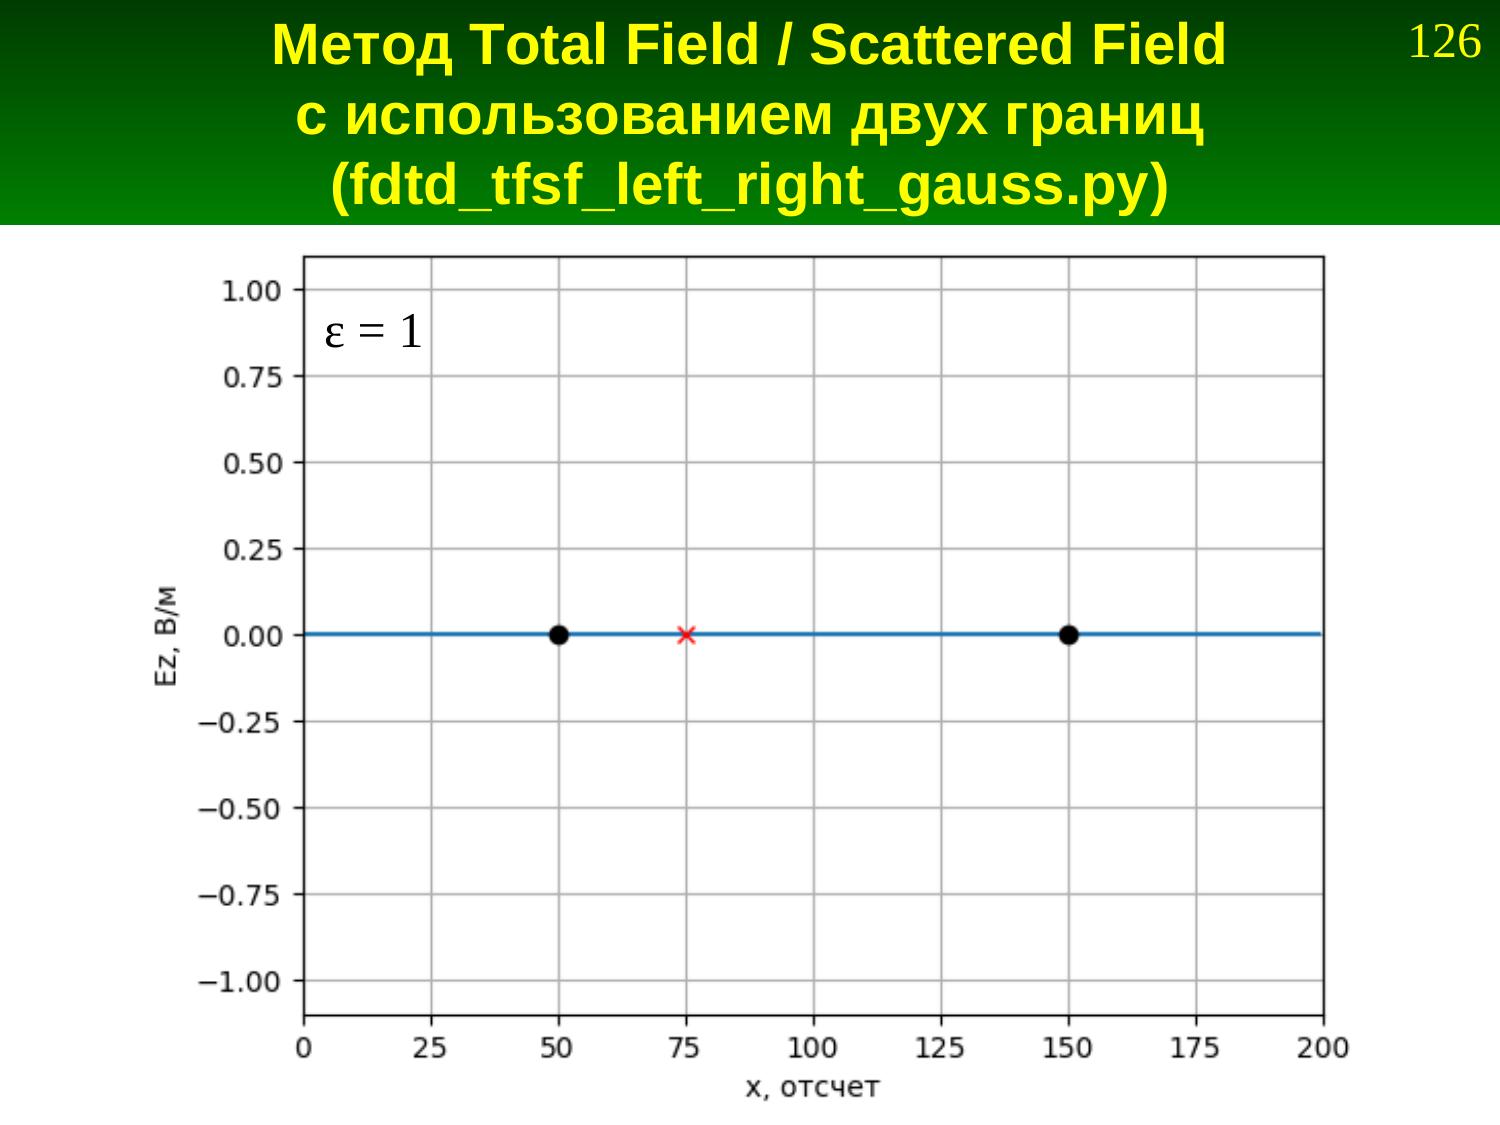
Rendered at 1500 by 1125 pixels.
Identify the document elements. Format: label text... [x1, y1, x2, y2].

title Метод Total Field / Scattered Field с использованием двух границ (fdtd_tfsf_left_right_gauss.py) [63, 0, 1437, 225]
picture [139, 237, 1361, 1124]
text_box ε = 1 [309, 289, 439, 365]
